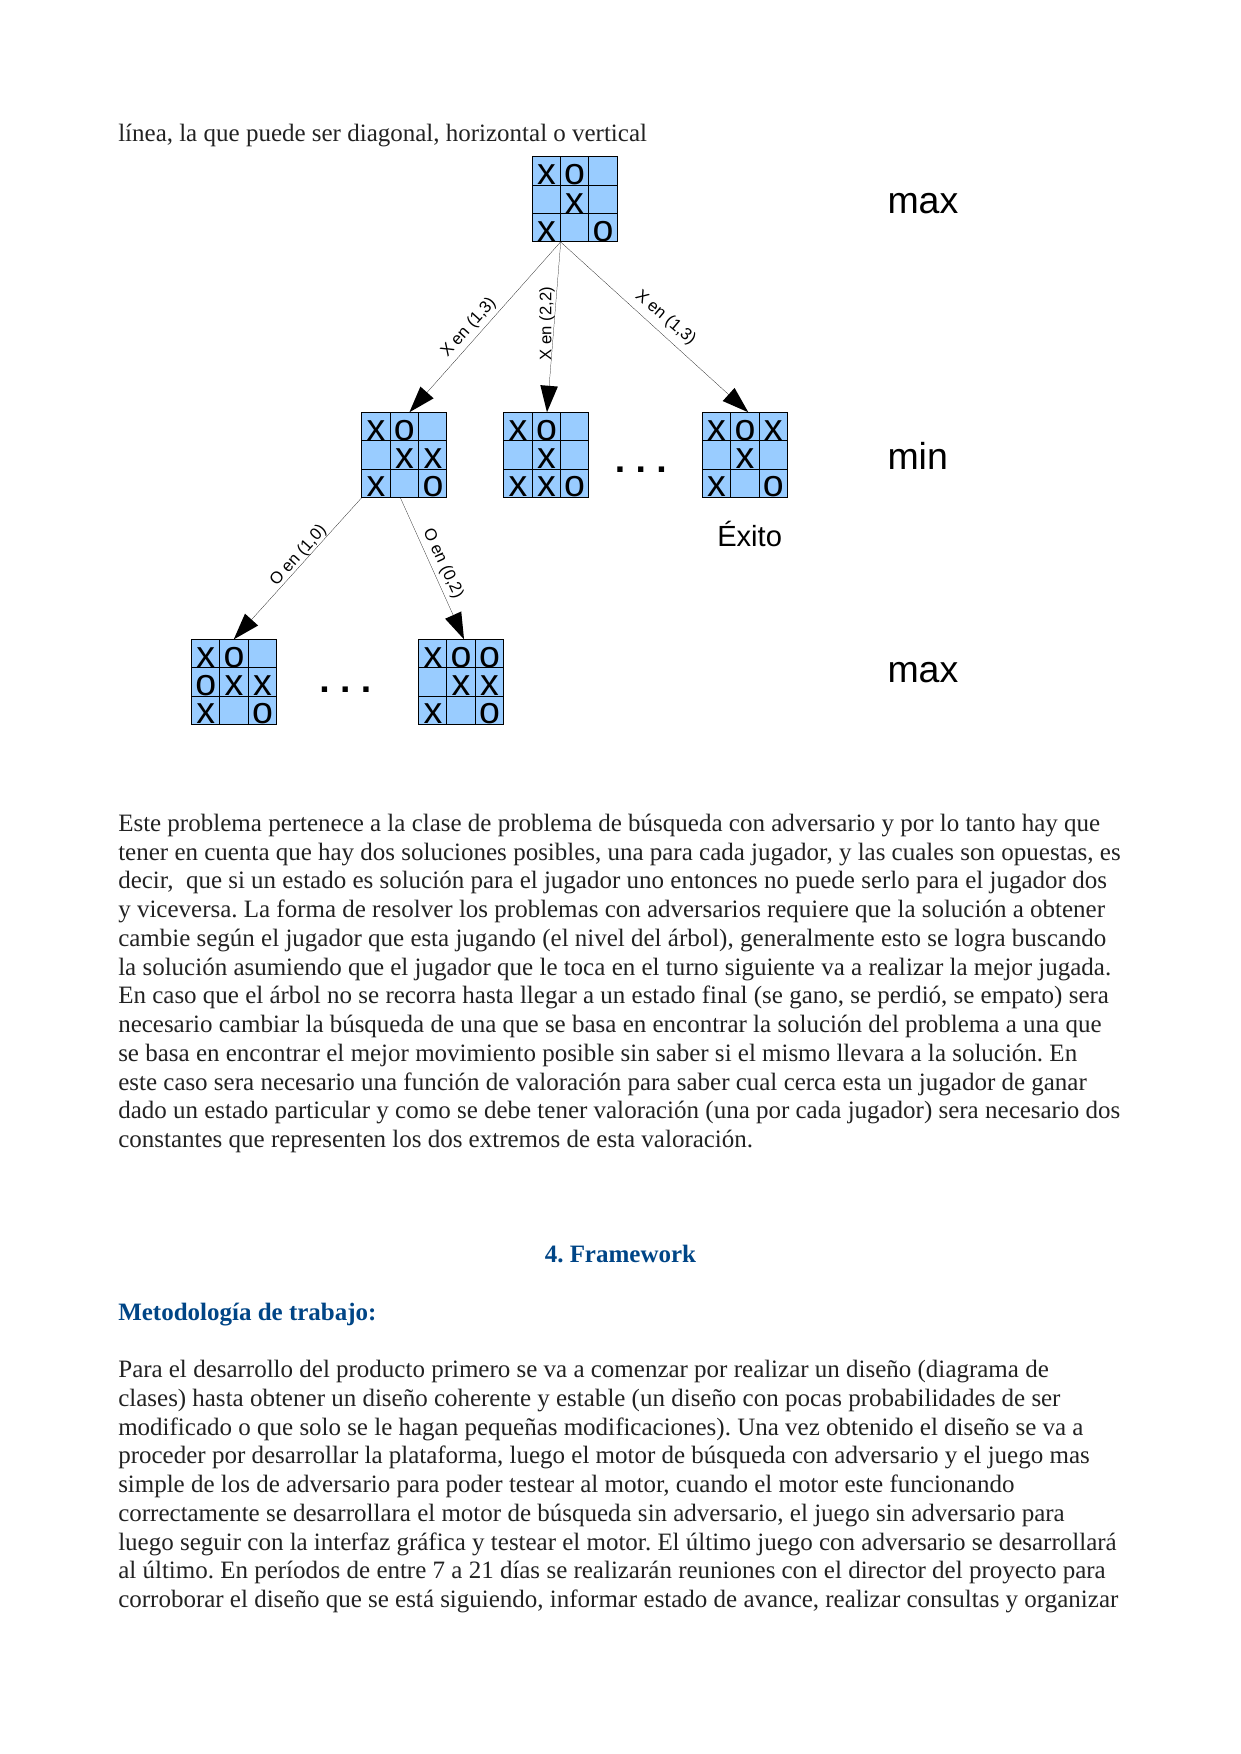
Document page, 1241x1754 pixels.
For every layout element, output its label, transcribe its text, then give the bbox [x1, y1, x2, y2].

text Para el desarrollo del producto primero se va a comenzar por realizar un diseño (diagrama de clases) hasta obtener un diseño coherente y estable (un diseño con pocas probabilidades de ser modificado o que solo se le hagan pequeñas modificaciones). Una vez obtenido el diseño se va a proceder por desarrollar la plataforma, luego el motor de búsqueda con adversario y el juego mas simple de los de adversario para poder testear al motor, cuando el motor este funcionando correctamente se desarrollara el motor de búsqueda sin adversario, el juego sin adversario para luego seguir con la interfaz gráfica y testear el motor. El último juego con adversario se desarrollará al último. En períodos de entre 7 a 21 días se realizarán reuniones con el director del proyecto para corroborar el diseño que se está siguiendo, informar estado de avance, realizar consultas y organizar [118, 1354, 1122, 1613]
text Este problema pertenece a la clase de problema de búsqueda con adversario y por lo tanto hay que tener en cuenta que hay dos soluciones posibles, una para cada jugador, y las cuales son opuestas, es decir, que si un estado es solución para el jugador uno entonces no puede serlo para el jugador dos y viceversa. La forma de resolver los problemas con adversarios requiere que la solución a obtener cambie según el jugador que esta jugando (el nivel del árbol), generalmente esto se logra buscando la solución asumiendo que el jugador que le toca en el turno siguiente va a realizar la mejor jugada. En caso que el árbol no se recorra hasta llegar a un estado final (se gano, se perdió, se empato) sera necesario cambiar la búsqueda de una que se basa en encontrar la solución del problema a una que se basa en encontrar el mejor movimiento posible sin saber si el mismo llevara a la solución. En este caso sera necesario una función de valoración para saber cual cerca esta un jugador de ganar dado un estado particular y como se debe tener valoración (una por cada jugador) sera necesario dos constantes que representen los dos extremos de esta valoración. [118, 808, 1122, 1153]
text 4. Framework [118, 1239, 1122, 1268]
text línea, la que puede ser diagonal, horizontal o vertical [118, 118, 1122, 147]
text Metodología de trabajo: [118, 1268, 1122, 1326]
